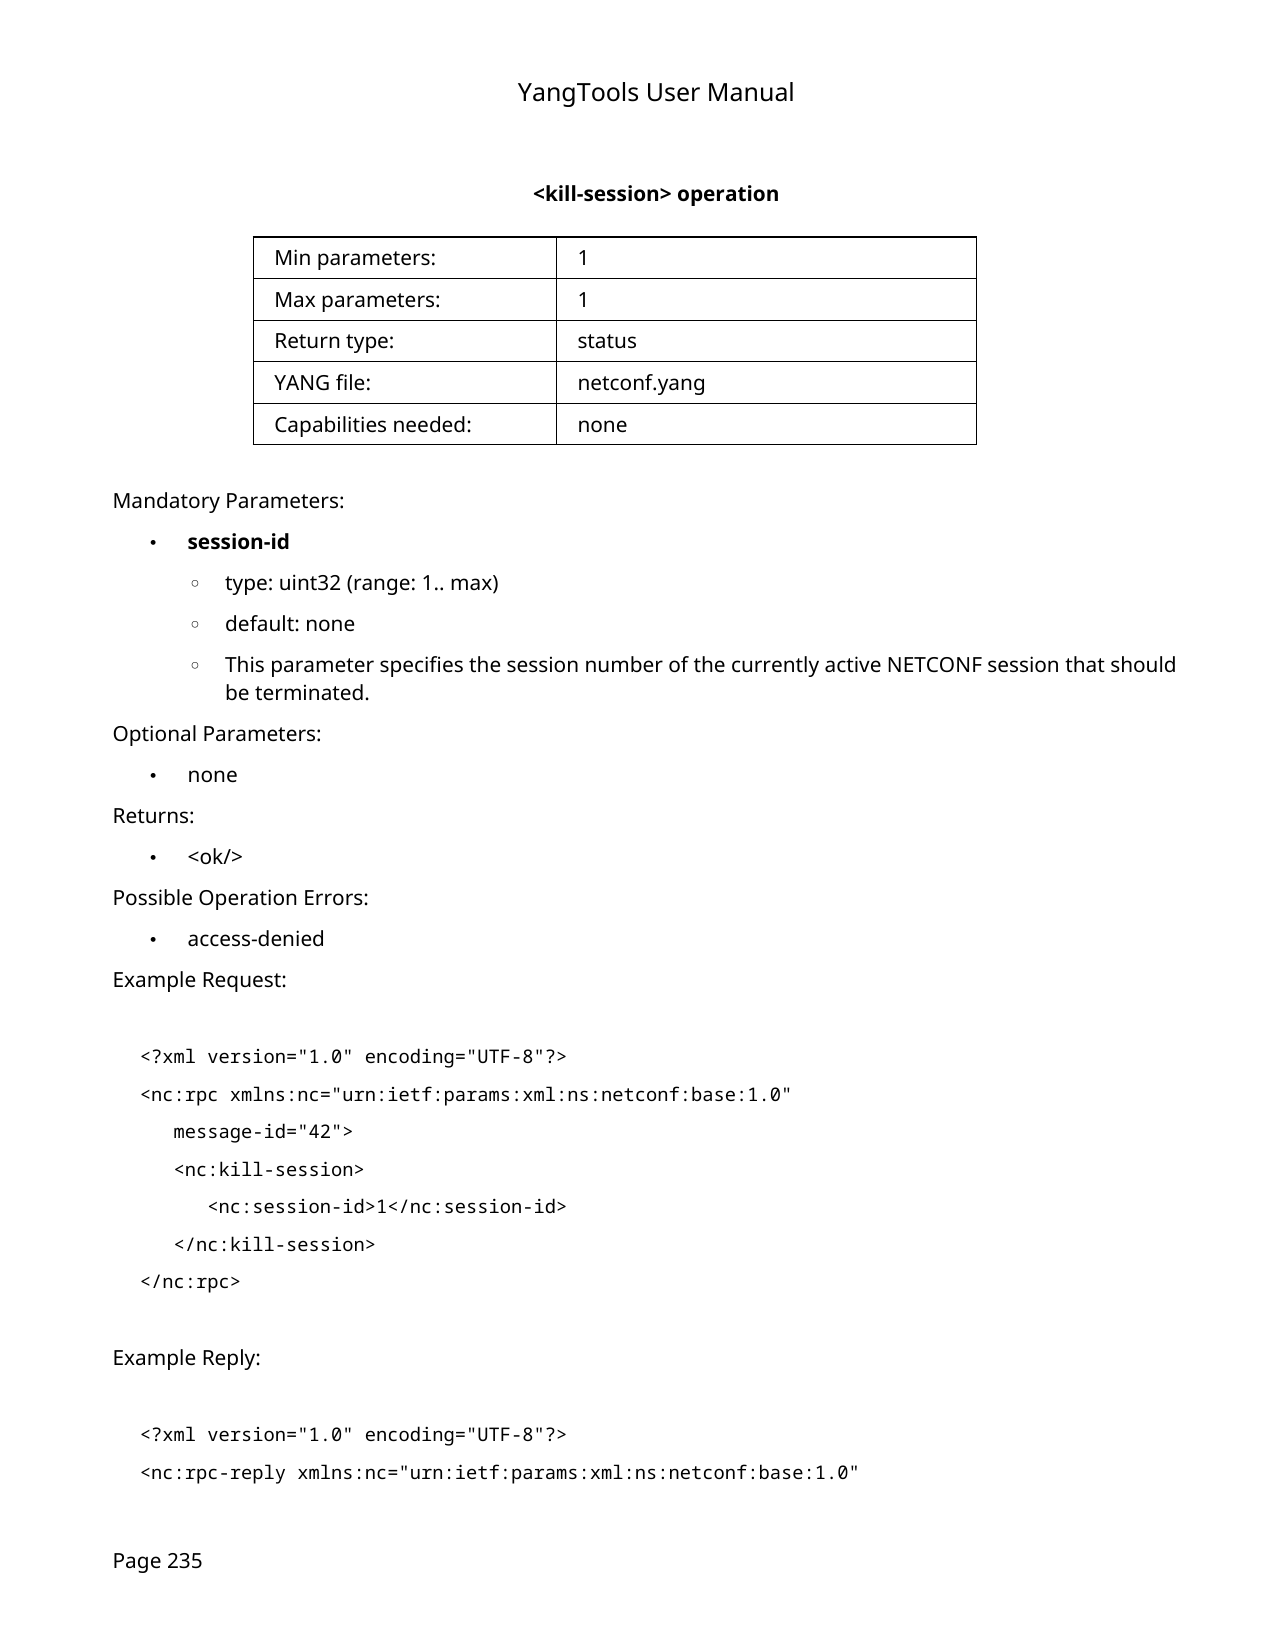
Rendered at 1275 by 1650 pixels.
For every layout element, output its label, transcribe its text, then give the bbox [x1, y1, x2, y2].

list access-denied [150, 924, 1200, 952]
list default: none [187, 609, 1200, 637]
list type: uint32 (range: 1.. max) [187, 568, 1200, 596]
text </nc:kill-session> [139, 1231, 1200, 1256]
list session-id [150, 527, 1200, 556]
text <nc:kill-session> [139, 1156, 1200, 1181]
text message-id="42"> [139, 1118, 1200, 1144]
text <?xml version="1.0" encoding="UTF-8"?> [139, 1422, 1200, 1447]
list This parameter specifies the session number of the currently active NETCONF session that should be terminated. [187, 650, 1200, 707]
text <?xml version="1.0" encoding="UTF-8"?> [139, 1043, 1200, 1069]
text <nc:rpc xmlns:nc="urn:ietf:params:xml:ns:netconf:base:1.0" [139, 1081, 1200, 1106]
text <nc:rpc-reply xmlns:nc="urn:ietf:params:xml:ns:netconf:base:1.0" [139, 1459, 1200, 1485]
text Example Reply: [112, 1343, 1200, 1372]
table_cell none [557, 404, 976, 444]
table_header 1 [557, 238, 976, 278]
text <nc:session-id>1</nc:session-id> [139, 1193, 1200, 1219]
table_cell Max parameters: [254, 279, 556, 319]
subtitle <kill-session> operation [127, 179, 1185, 208]
text Example Request: [112, 965, 1200, 993]
table_header Min parameters: [254, 238, 556, 278]
text Optional Parameters: [112, 719, 1200, 748]
text Mandatory Parameters: [112, 486, 1200, 514]
table_cell netconf.yang [557, 362, 976, 403]
list <ok/> [150, 842, 1200, 871]
table_cell 1 [557, 279, 976, 319]
table_cell YANG file: [254, 362, 556, 403]
table_cell Return type: [254, 321, 556, 361]
text </nc:rpc> [139, 1268, 1200, 1294]
text Possible Operation Errors: [112, 883, 1200, 911]
text Returns: [112, 801, 1200, 829]
table_cell status [557, 321, 976, 361]
table_cell Capabilities needed: [254, 404, 556, 444]
list none [150, 760, 1200, 789]
